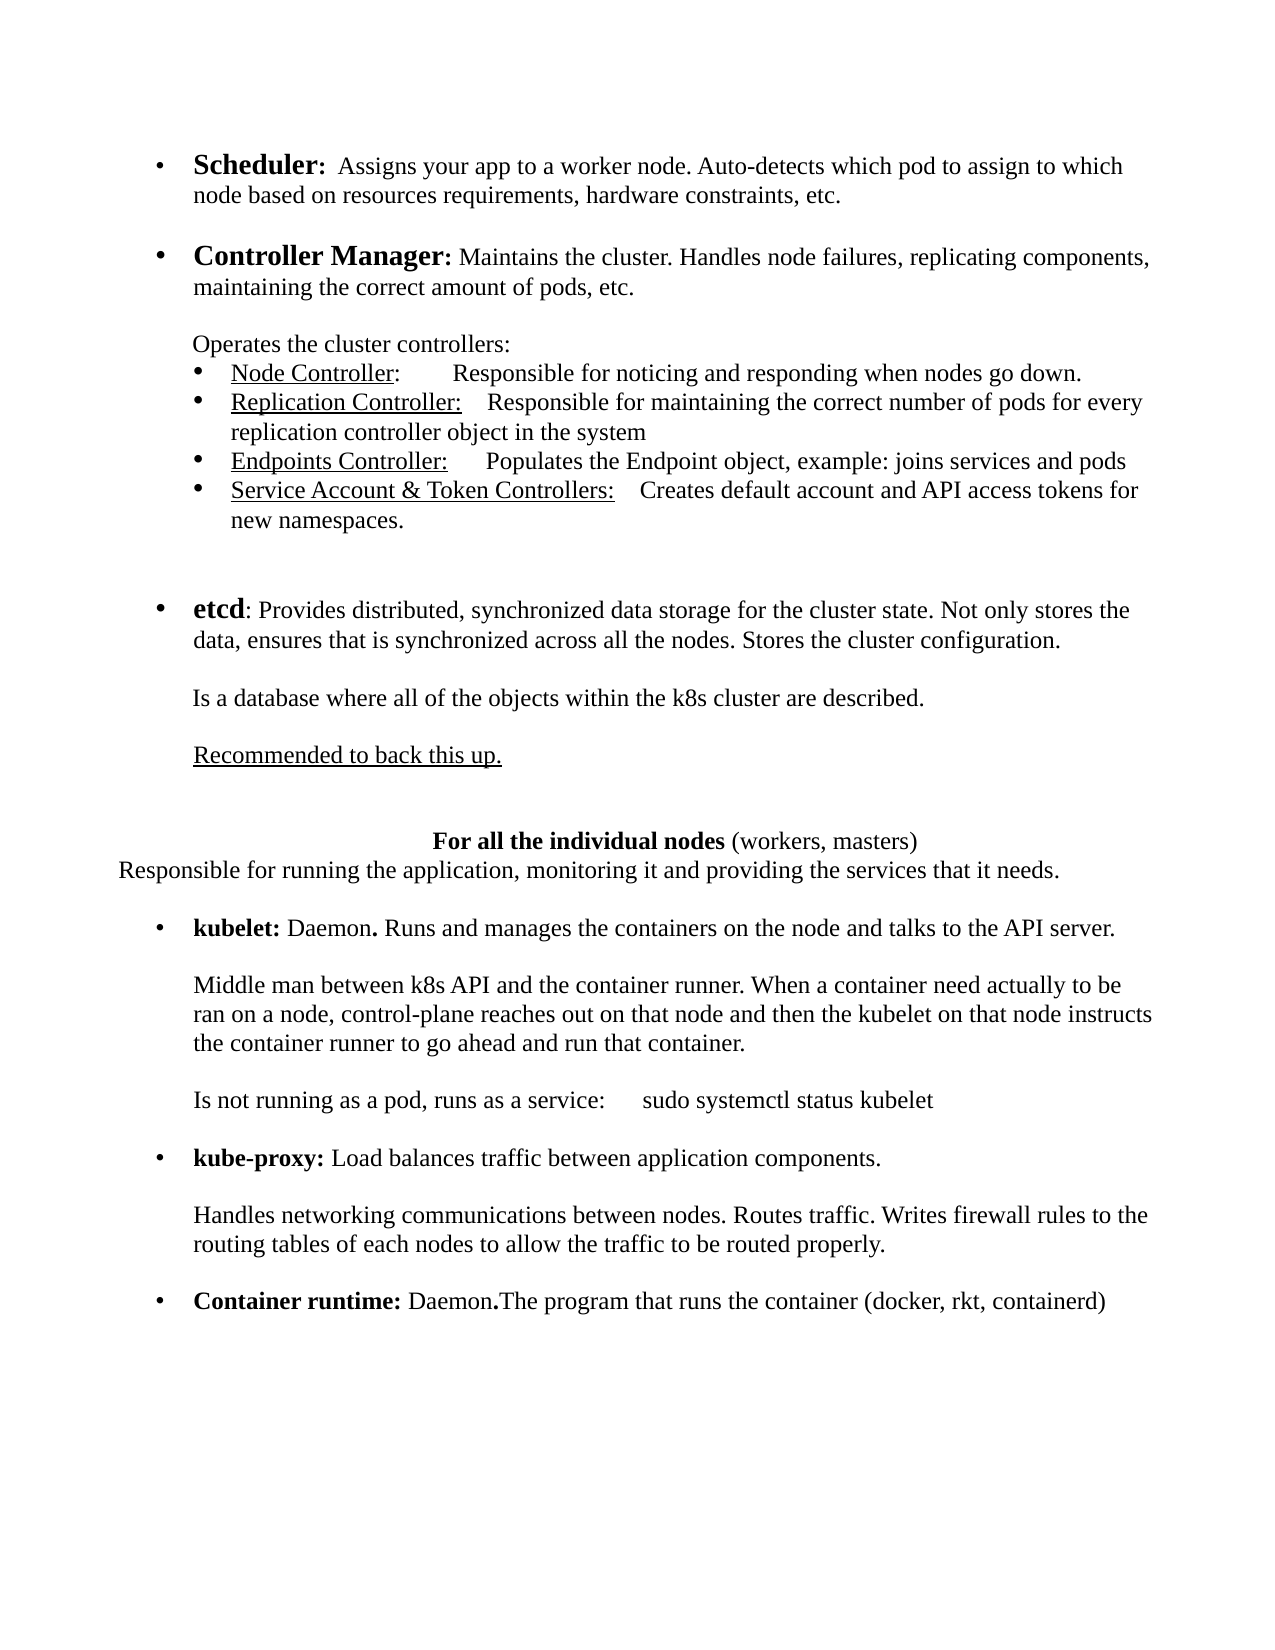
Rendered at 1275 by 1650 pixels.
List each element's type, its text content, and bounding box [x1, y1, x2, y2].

text Is a database where all of the objects within the k8s cluster are described. [118, 683, 1157, 711]
list Node Controller: Responsible for noticing and responding when nodes go down. [193, 358, 1157, 387]
list Handles networking communications between nodes. Routes traffic. Writes firewall rules to the routing tables of each nodes to allow the traffic to be routed properly. [156, 1200, 1157, 1258]
list Scheduler: Assigns your app to a worker node. Auto-detects which pod to assign to which node based on resources requirements, hardware constraints, etc. [156, 147, 1157, 209]
list Middle man between k8s API and the container runner. When a container need actually to be ran on a node, control-plane reaches out on that node and then the kubelet on that node instructs the container runner to go ahead and run that container. [156, 970, 1157, 1056]
list Is not running as a pod, runs as a service: sudo systemctl status kubelet [156, 1085, 1157, 1114]
list Container runtime: Daemon.The program that runs the container (docker, rkt, containerd) [156, 1286, 1157, 1315]
list kubelet: Daemon. Runs and manages the containers on the node and talks to the API server. [156, 913, 1157, 941]
list kube-proxy: Load balances traffic between application components. [156, 1143, 1157, 1171]
list Controller Manager: Maintains the cluster. Handles node failures, replicating components, maintaining the correct amount of pods, etc. [156, 238, 1157, 300]
text Responsible for running the application, monitoring it and providing the services that it needs. [118, 855, 1157, 884]
list Service Account & Token Controllers: Creates default account and API access tokens for new namespaces. [193, 476, 1157, 534]
list For all the individual nodes (workers, masters) [156, 826, 1157, 855]
list Replication Controller: Responsible for maintaining the correct number of pods for every replication controller object in the system [193, 387, 1157, 446]
list Endpoints Controller: Populates the Endpoint object, example: joins services and pods [193, 446, 1157, 476]
list etcd: Provides distributed, synchronized data storage for the cluster state. Not only stores the data, ensures that is synchronized across all the nodes. Stores the cluster configuration. [156, 592, 1157, 654]
text Operates the cluster controllers: [118, 329, 1157, 358]
list Recommended to back this up. [156, 740, 1157, 769]
